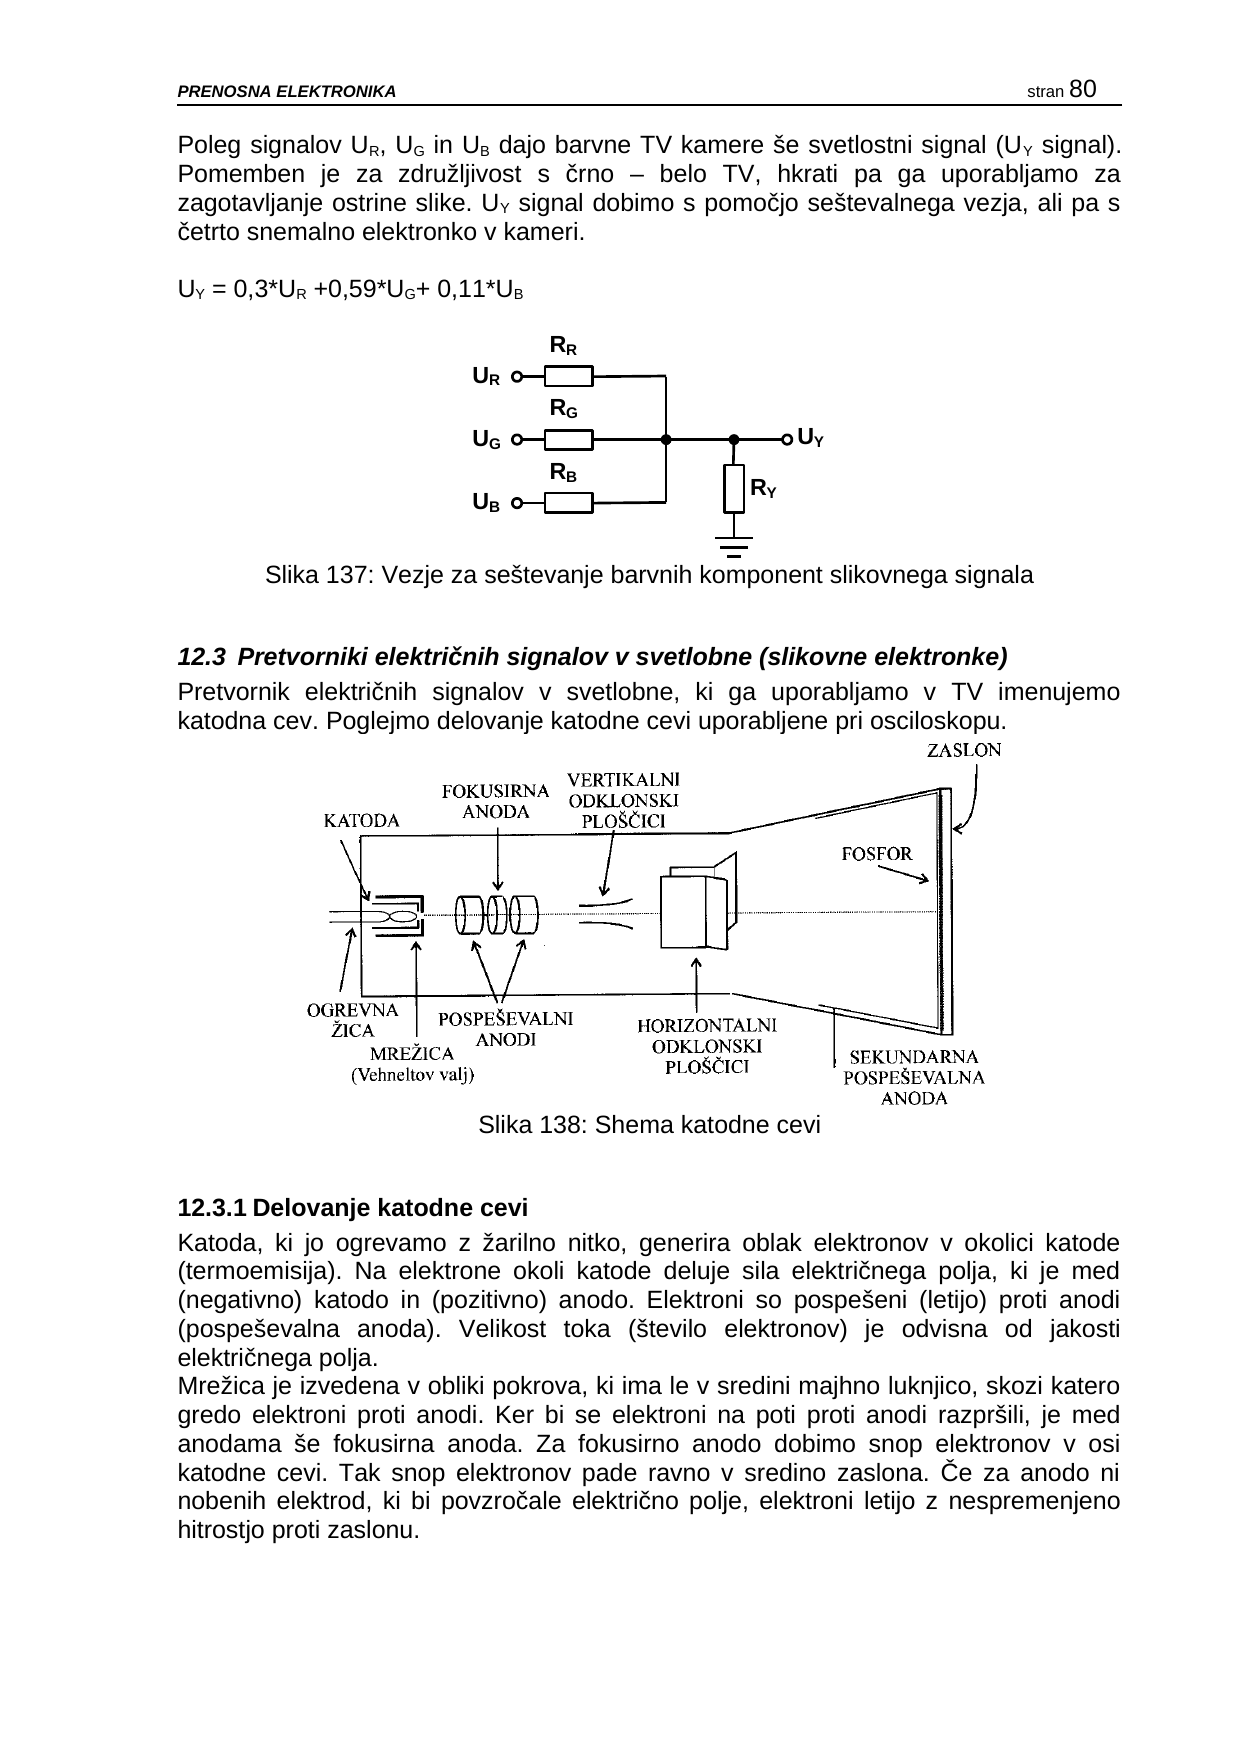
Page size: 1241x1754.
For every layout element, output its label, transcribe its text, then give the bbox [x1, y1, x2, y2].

subtitle Pretvorniki električnih signalov v svetlobne (slikovne elektronke) [177, 642, 1122, 671]
table_header [1007, 735, 1144, 1110]
text Poleg signalov UR, UG in UB dajo barvne TV kamere še svetlostni signal (UY signal). Pomemben je za združljivost s črno – belo TV, hkrati pa ga uporabljamo za zagotavljanje ostrine slike. UY signal dobimo s pomočjo seštevalnega vezja, ali pa s četrto snemalno elektronko v kameri. [177, 131, 1122, 246]
text Mrežica je izvedena v obliki pokrova, ki ima le v sredini majhno luknjico, skozi katero gredo elektroni proti anodi. Ker bi se elektroni na poti proti anodi razpršili, je med anodama še fokusirna anoda. Za fokusirno anodo dobimo snop elektronov v osi katodne cevi. Tak snop elektronov pade ravno v sredino zaslona. Če za anodo ni nobenih elektrod, ki bi povzročale električno polje, elektroni letijo z nespremenjeno hitrostjo proti zaslonu. [177, 1371, 1122, 1544]
table_header [155, 735, 292, 1110]
text Pretvornik električnih signalov v svetlobne, ki ga uporabljamo v TV imenujemo katodna cev. Poglejmo delovanje katodne cevi uporabljene pri osciloskopu. [177, 677, 1122, 735]
subtitle Delovanje katodne cevi [177, 1192, 1122, 1221]
text Katoda, ki jo ogrevamo z žarilno nitko, generira oblak elektronov v okolici katode (termoemisija). Na elektrone okoli katode deluje sila električnega polja, ki je med (negativno) katodo in (pozitivno) anodo. Elektroni so pospešeni (letijo) proti anodi (pospeševalna anoda). Velikost toka (število elektronov) je odvisna od jakosti električnega polja. [177, 1227, 1122, 1371]
table_cell Slika 138: Shema katodne cevi [155, 1110, 1144, 1139]
table_header [170, 332, 1129, 560]
table_cell Slika 137: Vezje za seštevanje barvnih komponent slikovnega signala [170, 560, 1129, 589]
text UY = 0,3*UR +0,59*UG+ 0,11*UB [177, 274, 1122, 303]
